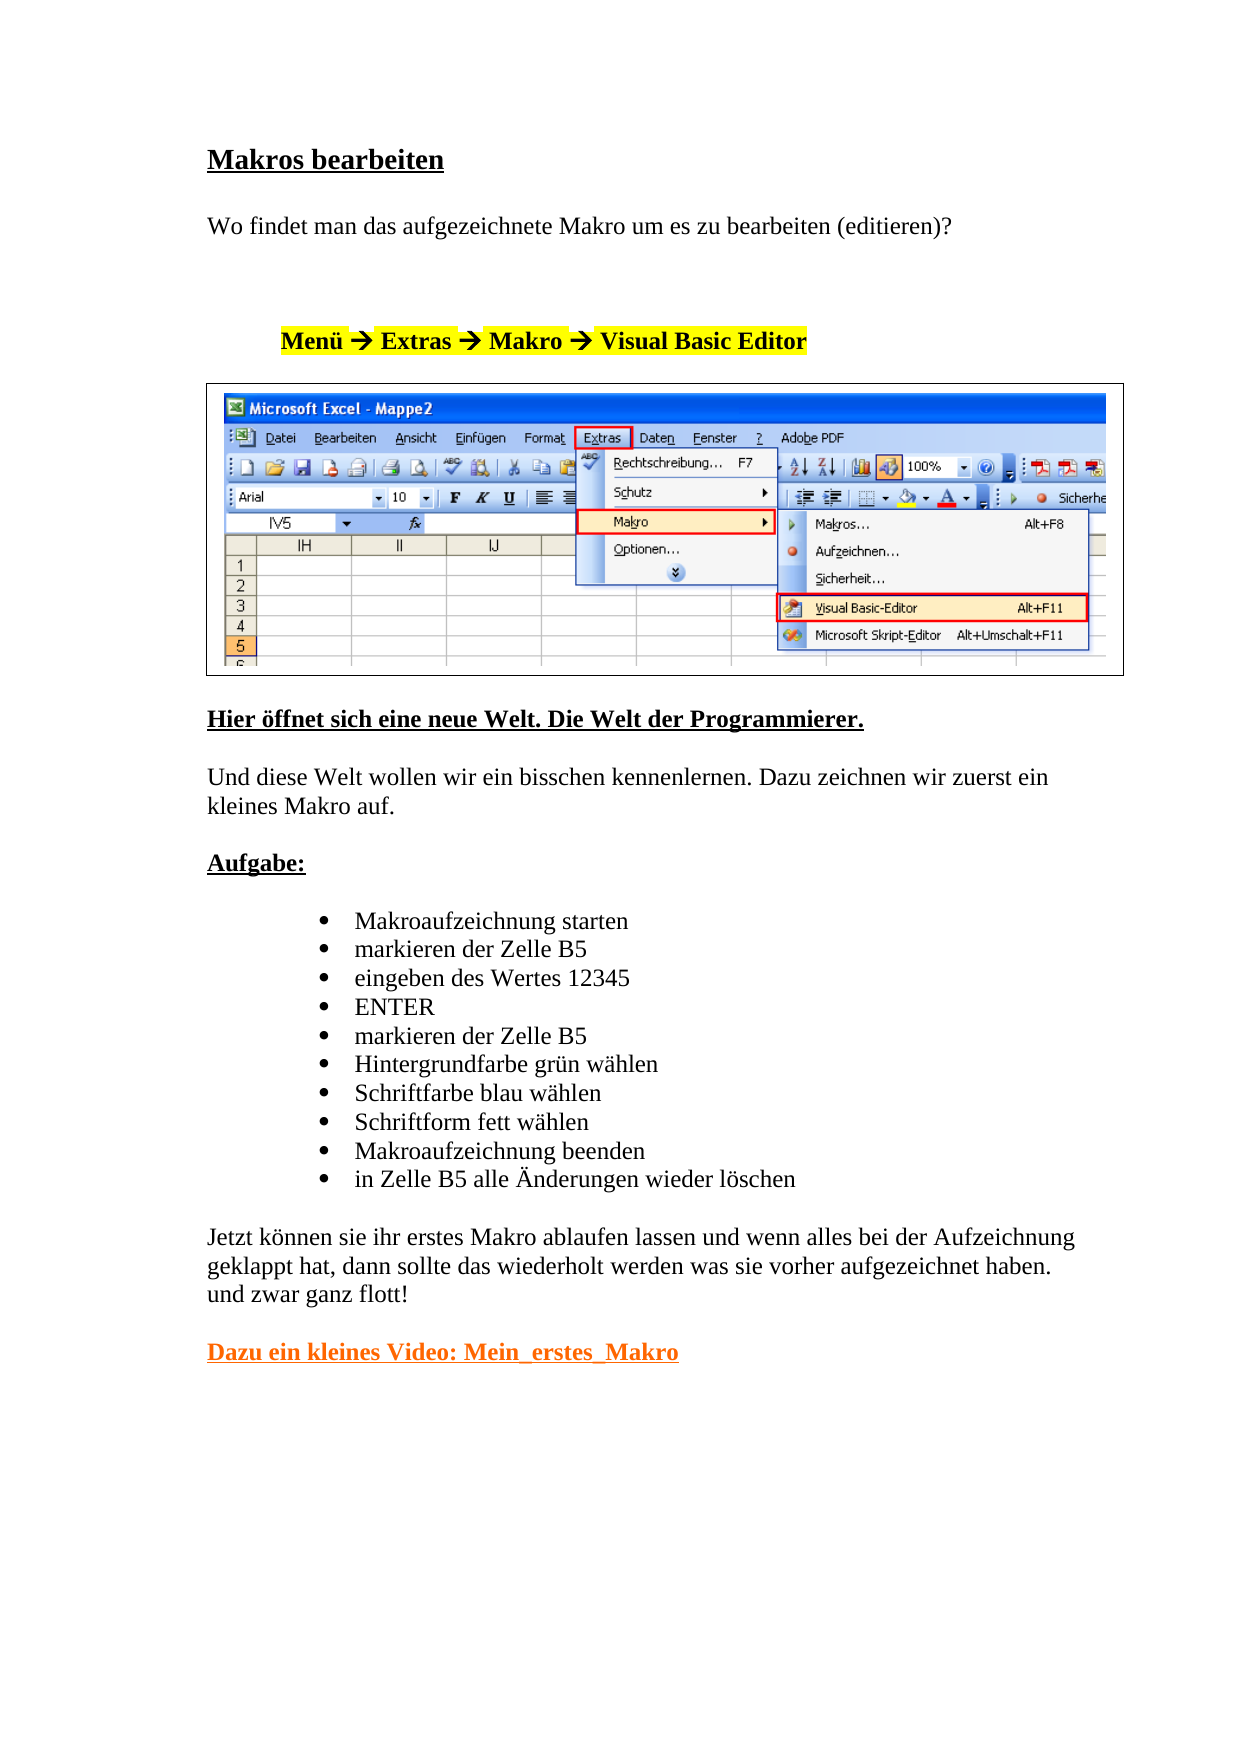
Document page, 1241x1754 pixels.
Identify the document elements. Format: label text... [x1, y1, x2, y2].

list eingeben des Wertes 12345 [244, 963, 1092, 992]
list markieren der Zelle B5 [244, 1021, 1092, 1049]
text Aufgabe: [207, 848, 1092, 877]
list ENTER [244, 992, 1092, 1021]
text Jetzt können sie ihr erstes Makro ablaufen lassen und wenn alles bei der Aufzeichnung geklappt hat, dann sollte das wiederholt werden was sie vorher aufgezeichnet haben. und zwar ganz flott! [207, 1222, 1092, 1308]
list Makroaufzeichnung starten [244, 906, 1092, 934]
list Hintergrundfarbe grün wählen [244, 1049, 1092, 1078]
text Hier öffnet sich eine neue Welt. Die Welt der Programmierer. [207, 704, 1092, 733]
list in Zelle B5 alle Änderungen wieder löschen [244, 1164, 1092, 1193]
text Wo findet man das aufgezeichnete Makro um es zu bearbeiten (editieren)? [207, 211, 1092, 240]
list Schriftfarbe blau wählen [244, 1078, 1092, 1107]
text Menü  Extras  Makro  Visual Basic Editor [207, 326, 1092, 355]
list Makroaufzeichnung beenden [244, 1136, 1092, 1164]
list Schriftform fett wählen [244, 1107, 1092, 1136]
text Und diese Welt wollen wir ein bisschen kennenlernen. Dazu zeichnen wir zuerst ein kleines Makro auf. [207, 762, 1092, 819]
text Dazu ein kleines Video: Mein_erstes_Makro [207, 1337, 1092, 1366]
list markieren der Zelle B5 [244, 934, 1092, 963]
picture [224, 393, 1106, 666]
subtitle Makros bearbeiten [207, 142, 1092, 176]
